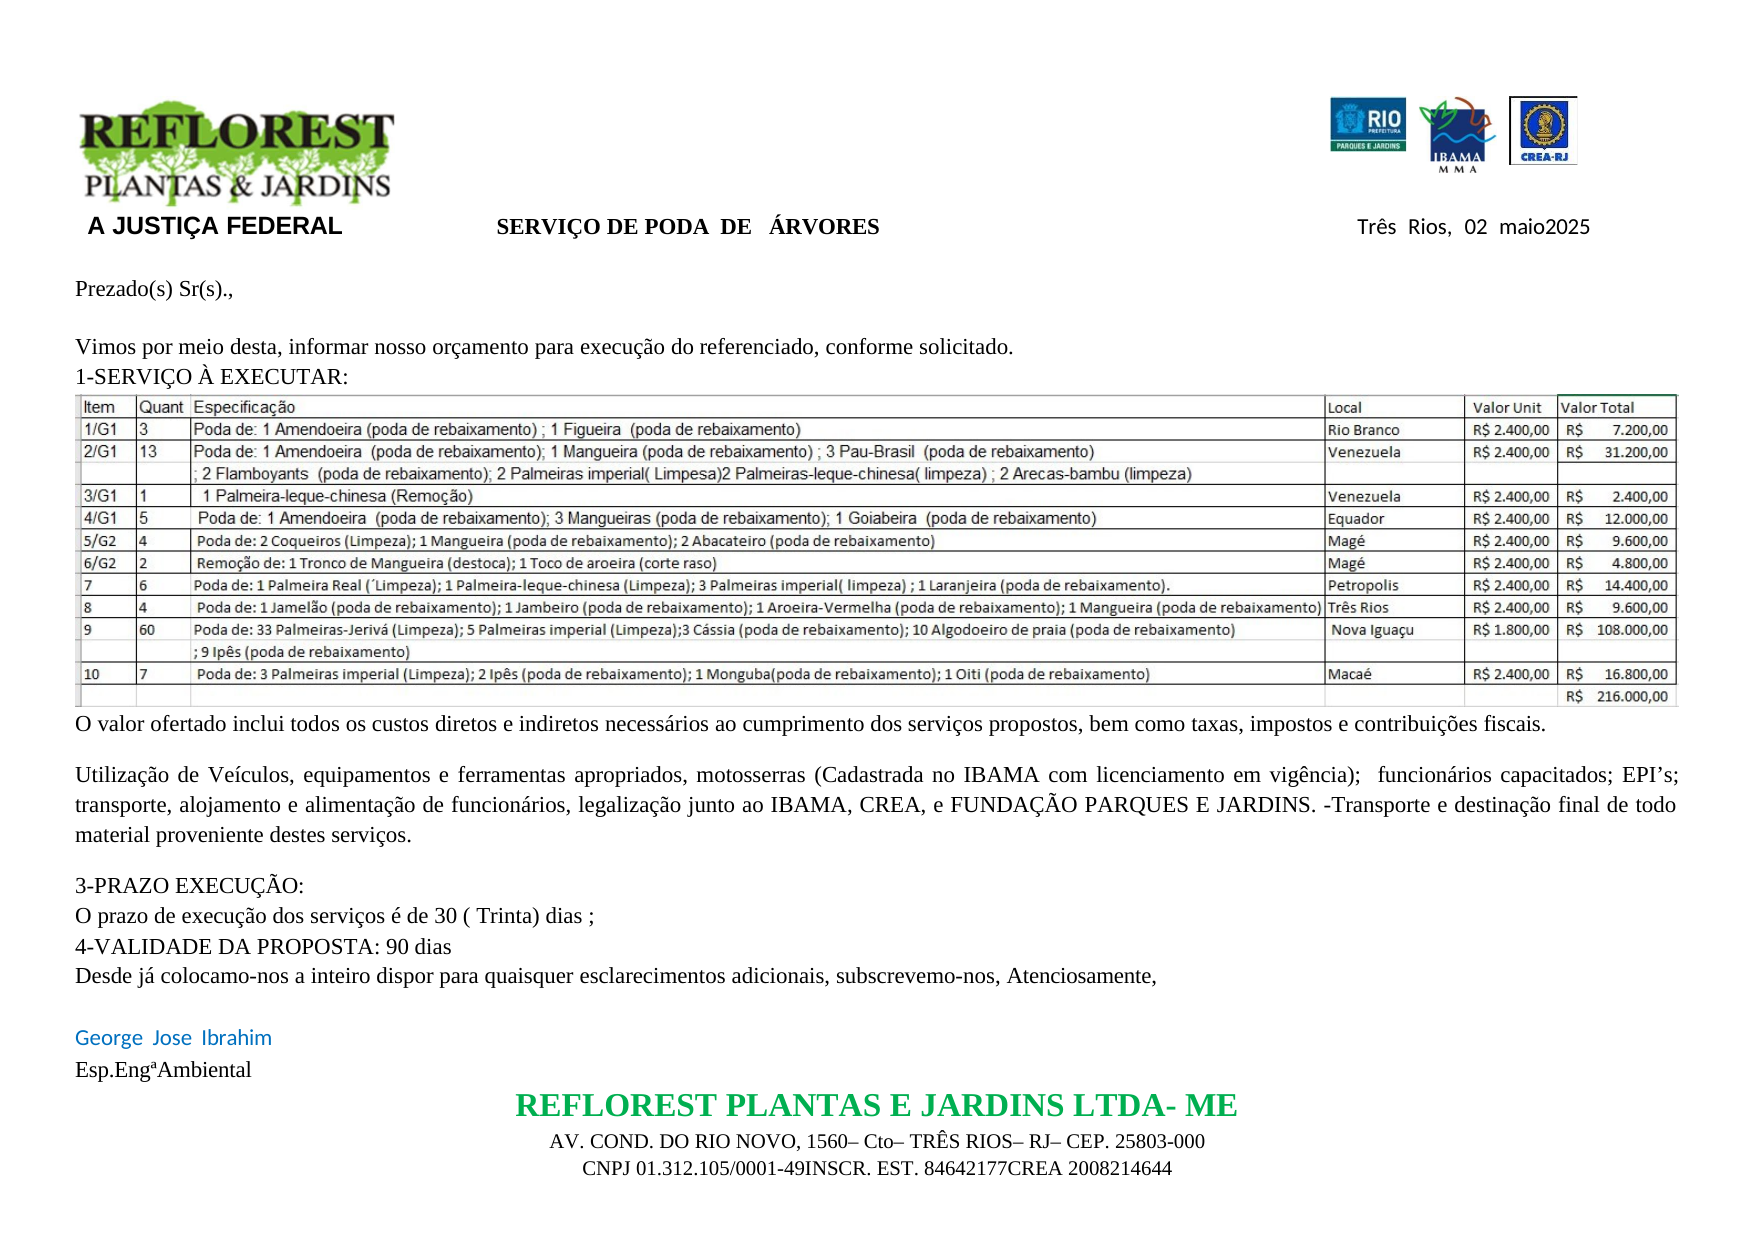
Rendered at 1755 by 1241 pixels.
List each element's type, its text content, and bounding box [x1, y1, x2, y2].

text Prezado(s) Sr(s)., [75, 276, 1680, 302]
text Desde já colocamo-nos a inteiro dispor para quaisquer esclarecimentos adicionais, subscrevemo-nos, Atenciosamente, [75, 963, 1680, 989]
text Esp.EngªAmbiental [75, 1056, 1680, 1082]
text AV. COND. DO RIO NOVO, 1560– Cto– TRÊS RIOS– RJ– CEP. 25803-000 CNPJ 01.312.105/0001-49INSCR. EST. 84642177CREA 2008214644 [529, 1128, 1225, 1180]
text Vimos por meio desta, informar nosso orçamento para execução do referenciado, conforme solicitado. 1-SERVIÇO À EXECUTAR: [75, 333, 1014, 389]
text Utilização de Veículos, equipamentos e ferramentas apropriados, motosserras (Cadastrada no IBAMA com licenciamento em vigência); funcionários capacitados; EPI’s; transporte, alojamento e alimentação de funcionários, legalização junto ao IBAMA, CREA, e FUNDAÇÃO PARQUES E JARDINS. -Transporte e destinação final de todo material proveniente destes serviços. [75, 761, 1680, 848]
text George Jose Ibrahim [75, 1023, 1680, 1051]
text REFLOREST PLANTAS E JARDINS LTDA- ME [74, 1085, 1680, 1123]
text 3-PRAZO EXECUÇÃO: [75, 872, 1680, 899]
text O prazo de execução dos serviços é de 30 ( Trinta) dias ; 4-VALIDADE DA PROPOSTA: 90 dias [75, 903, 595, 959]
text O valor ofertado inclui todos os custos diretos e indiretos necessários ao cumprimento dos serviços propostos, bem como taxas, impostos e contribuições fiscais. [75, 710, 1680, 736]
text A JUSTIÇA FEDERAL SERVIÇO DE PODA DE ÁRVORES Três Rios, 02 maio2025 [87, 211, 1680, 241]
